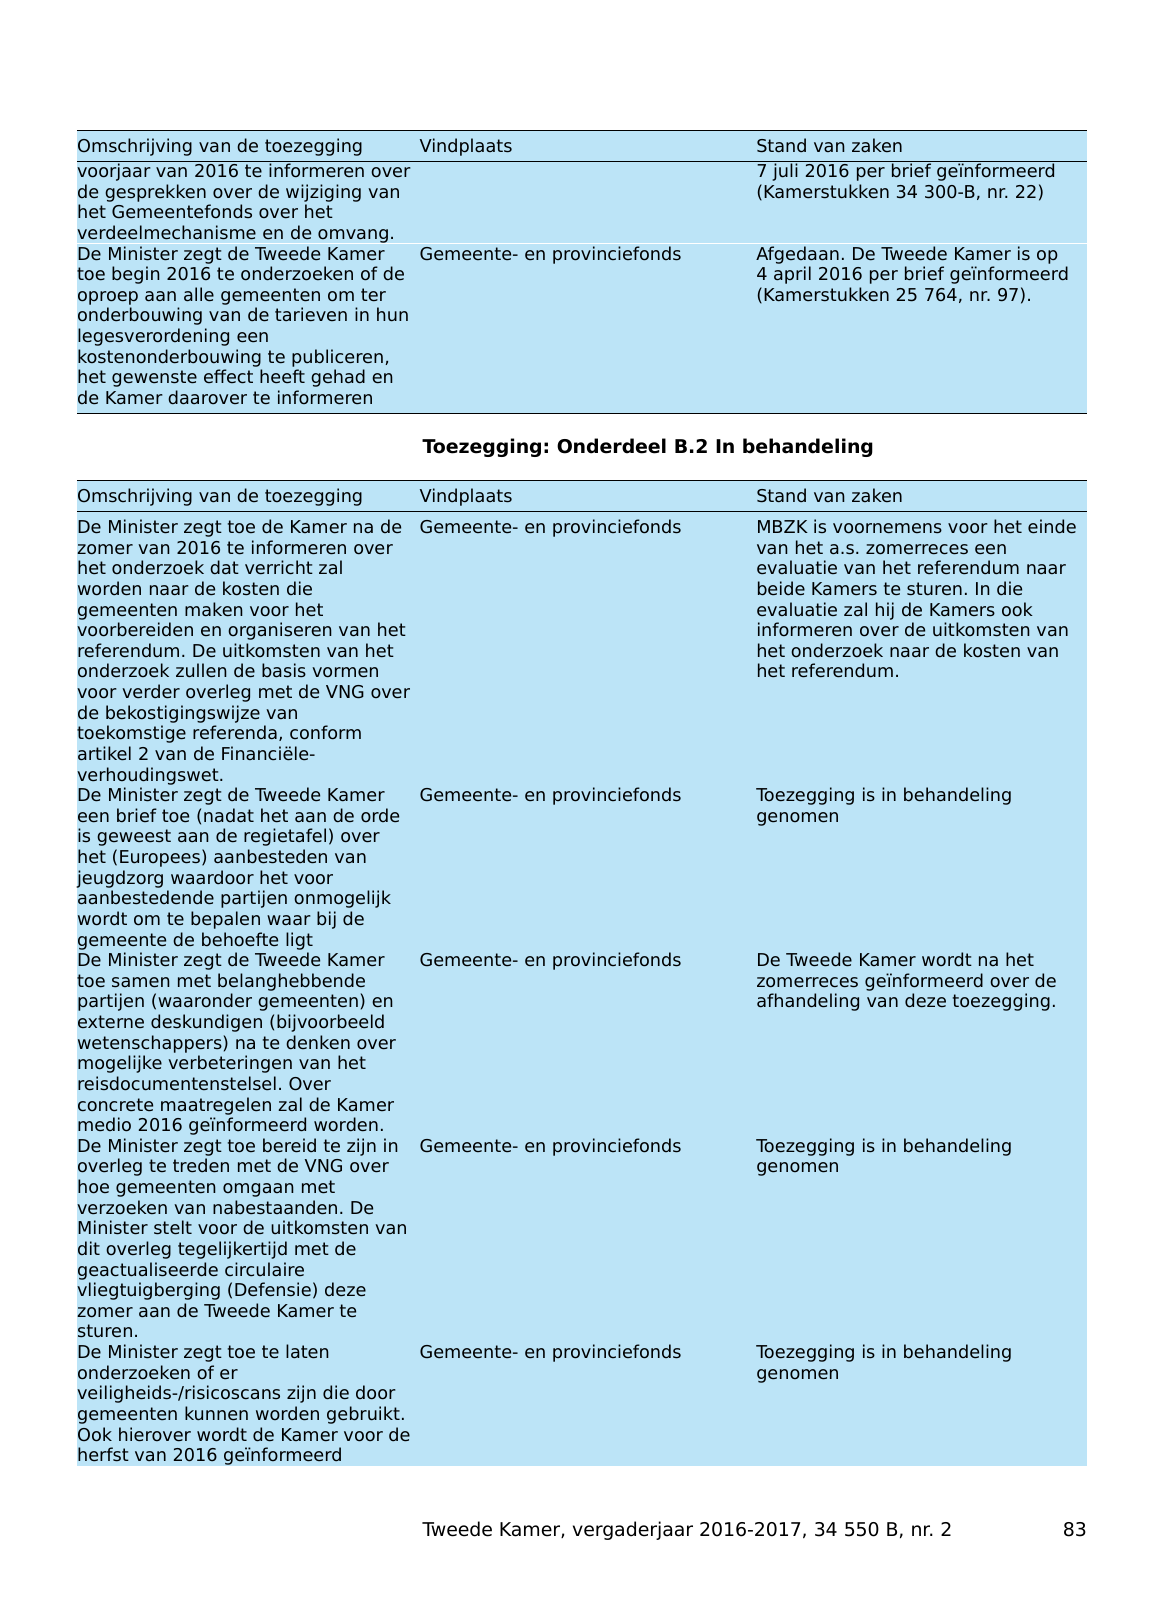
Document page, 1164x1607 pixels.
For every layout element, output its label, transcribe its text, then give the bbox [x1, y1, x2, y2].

table_cell Toezegging is in behandeling genomen [750, 785, 1087, 950]
subtitle Toezegging: Onderdeel B.2 In behandeling [422, 436, 1087, 458]
table_cell De Tweede Kamer wordt na het zomerreces geïnformeerd over de afhandeling van deze toezegging. [750, 950, 1087, 1136]
table_cell Gemeente- en provinciefonds [413, 950, 750, 1136]
table_cell De Minister zegt de Tweede Kamer toe begin 2016 te onderzoeken of de oproep aan alle gemeenten om ter onderbouwing van de tarieven in hun legesverordening een kostenonderbouwing te publiceren, het gewenste effect heeft gehad en de Kamer daarover te informeren [77, 244, 413, 413]
table_header Vindplaats [413, 481, 750, 511]
table_cell Toezegging is in behandeling genomen [750, 1136, 1087, 1342]
table_cell Afgedaan. De Tweede Kamer is op 4 april 2016 per brief geïnformeerd (Kamerstukken 25 764, nr. 97). [750, 244, 1087, 413]
table_header Stand van zaken [750, 131, 1087, 161]
table_header Vindplaats [413, 131, 750, 161]
table_header Omschrijving van de toezegging [77, 131, 413, 161]
table_cell De Minister zegt de Tweede Kamer toe samen met belanghebbende partijen (waaronder gemeenten) en externe deskundigen (bijvoorbeeld wetenschappers) na te denken over mogelijke verbeteringen van het reisdocumentenstelsel. Over concrete maatregelen zal de Kamer medio 2016 geïnformeerd worden. [77, 950, 413, 1136]
table_cell Toezegging is in behandeling genomen [750, 1342, 1087, 1466]
table_cell Gemeente- en provinciefonds [413, 785, 750, 950]
table_cell voorjaar van 2016 te informeren over de gesprekken over de wijziging van het Gemeentefonds over het verdeelmechanisme en de omvang. [77, 162, 413, 243]
table_cell [413, 162, 750, 243]
table_cell 7 juli 2016 per brief geïnformeerd (Kamerstukken 34 300-B, nr. 22) [750, 162, 1087, 243]
table_cell De Minister zegt toe bereid te zijn in overleg te treden met de VNG over hoe gemeenten omgaan met verzoeken van nabestaanden. De Minister stelt voor de uitkomsten van dit overleg tegelijkertijd met de geactualiseerde circulaire vliegtuigberging (Defensie) deze zomer aan de Tweede Kamer te sturen. [77, 1136, 413, 1342]
table_cell De Minister zegt toe te laten onderzoeken of er veiligheids-/risicoscans zijn die door gemeenten kunnen worden gebruikt. Ook hierover wordt de Kamer voor de herfst van 2016 geïnformeerd [77, 1342, 413, 1466]
table_cell De Minister zegt de Tweede Kamer een brief toe (nadat het aan de orde is geweest aan de regietafel) over het (Europees) aanbesteden van jeugdzorg waardoor het voor aanbestedende partijen onmogelijk wordt om te bepalen waar bij de gemeente de behoefte ligt [77, 785, 413, 950]
table_cell Gemeente- en provinciefonds [413, 1342, 750, 1466]
table_cell Gemeente- en provinciefonds [413, 244, 750, 413]
table_header Omschrijving van de toezegging [77, 481, 413, 511]
table_cell Gemeente- en provinciefonds [413, 512, 750, 785]
table_cell MBZK is voornemens voor het einde van het a.s. zomerreces een evaluatie van het referendum naar beide Kamers te sturen. In die evaluatie zal hij de Kamers ook informeren over de uitkomsten van het onderzoek naar de kosten van het referendum. [750, 512, 1087, 785]
table_header Stand van zaken [750, 481, 1087, 511]
table_cell Gemeente- en provinciefonds [413, 1136, 750, 1342]
table_cell De Minister zegt toe de Kamer na de zomer van 2016 te informeren over het onderzoek dat verricht zal worden naar de kosten die gemeenten maken voor het voorbereiden en organiseren van het referendum. De uitkomsten van het onderzoek zullen de basis vormen voor verder overleg met de VNG over de bekostigingswijze van toekomstige referenda, conform artikel 2 van de Financiële-verhoudingswet. [77, 512, 413, 785]
